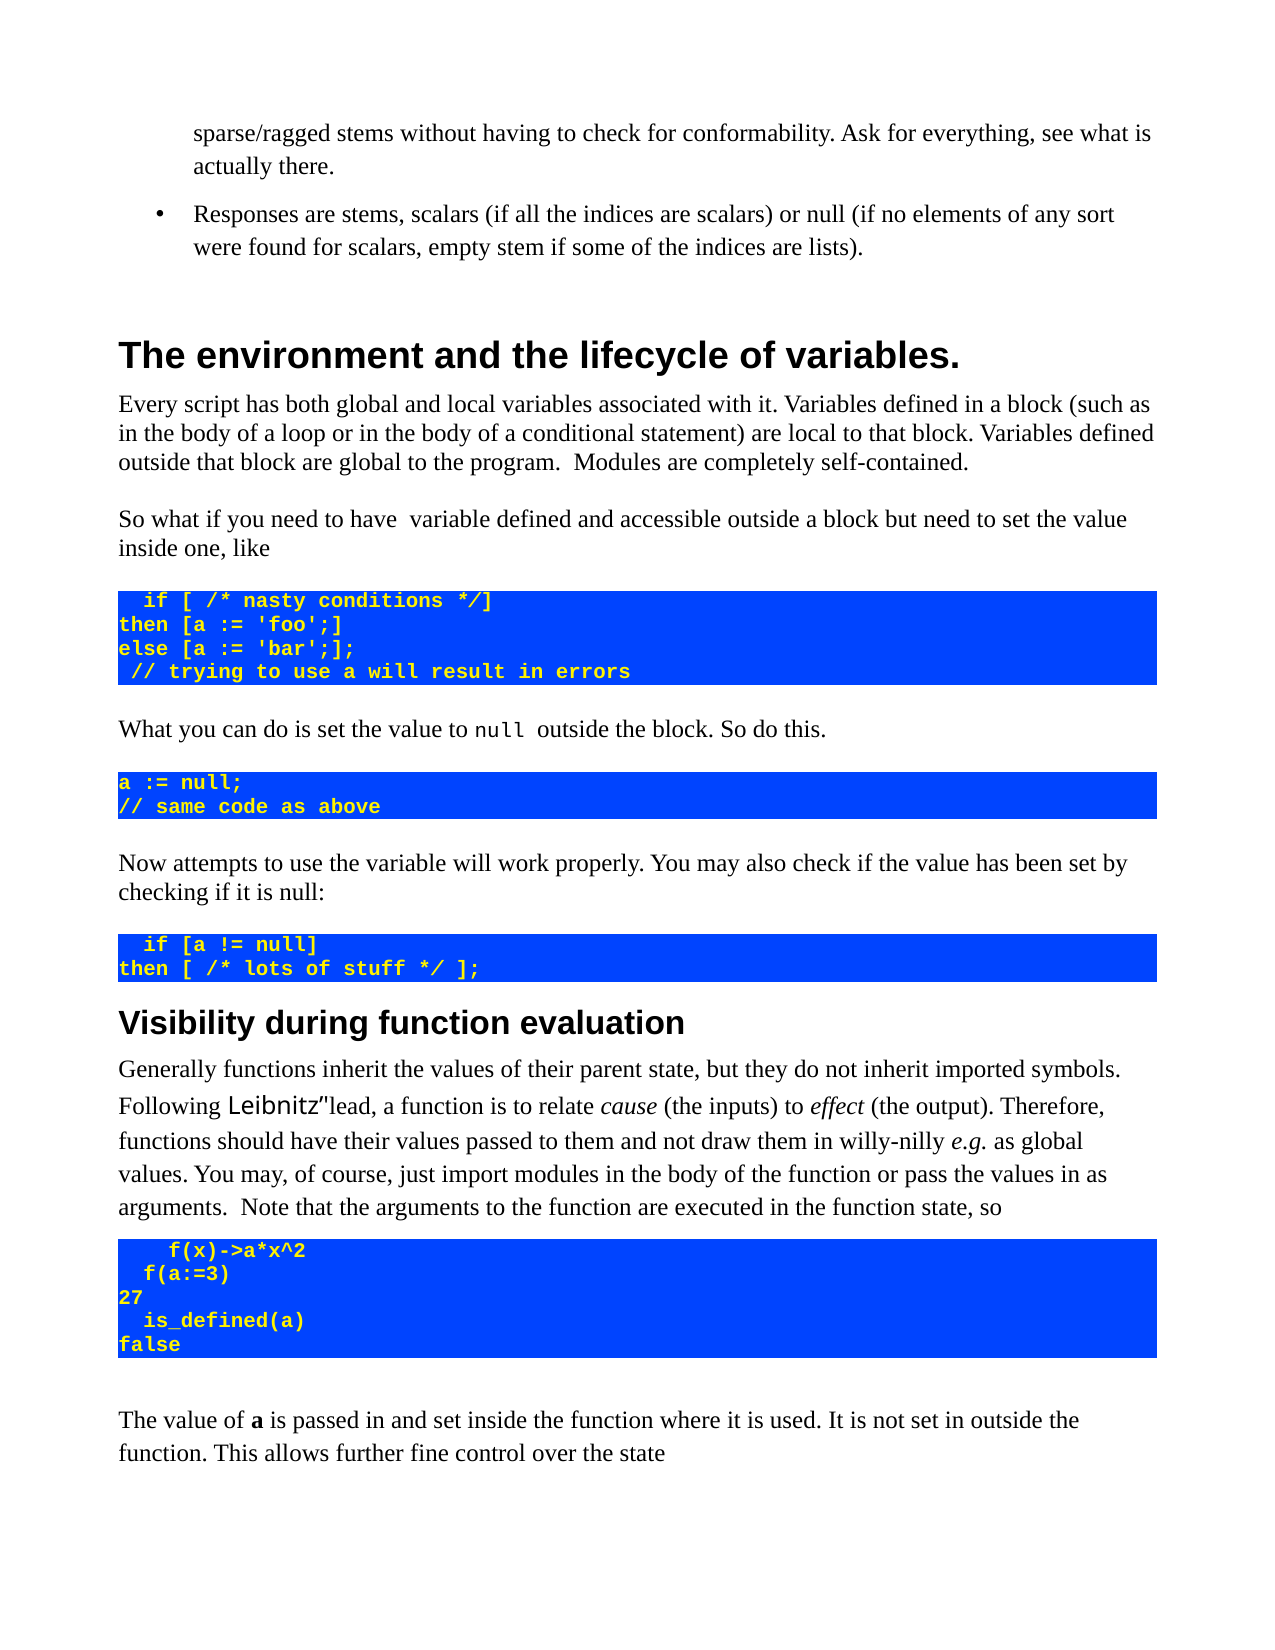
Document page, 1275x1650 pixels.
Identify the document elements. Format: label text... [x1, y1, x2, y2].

subtitle Visibility during function evaluation [118, 1003, 1157, 1041]
text if [a != null] [118, 934, 1157, 958]
text then [ /* lots of stuff */ ]; [118, 958, 1157, 982]
text // trying to use a will result in errors [118, 661, 1157, 685]
text is_defined(a) [118, 1311, 1157, 1334]
text a := null; [118, 772, 1157, 796]
text So what if you need to have variable defined and accessible outside a block but need to set the value inside one, like [118, 504, 1157, 562]
text f(a:=3) [118, 1263, 1157, 1287]
text Generally functions inherit the values of their parent state, but they do not inherit imported symbols. Following Leibnitz’'lead, a function is to relate cause (the inputs) to effect (the output). Therefore, functions should have their values passed to them and not draw them in willy-nilly e.g. as global values. You may, of course, just import modules in the body of the function or pass the values in as arguments. Note that the arguments to the function are executed in the function state, so [118, 1054, 1157, 1221]
list Responses are stems, scalars (if all the indices are scalars) or null (if no elements of any sort were found for scalars, empty stem if some of the indices are lists). [156, 199, 1157, 261]
text The value of a is passed in and set inside the function where it is used. It is not set in outside the function. This allows further fine control over the state [118, 1405, 1157, 1467]
text What you can do is set the value to null outside the block. So do this. [118, 685, 1157, 743]
text if [ /* nasty conditions */] [118, 591, 1157, 614]
text // same code as above [118, 796, 1157, 819]
text false [118, 1334, 1157, 1358]
text Every script has both global and local variables associated with it. Variables defined in a block (such as in the body of a loop or in the body of a conditional statement) are local to that block. Variables defined outside that block are global to the program. Modules are completely self-contained. [118, 389, 1157, 476]
text Now attempts to use the variable will work properly. You may also check if the value has been set by checking if it is null: [118, 848, 1157, 906]
text f(x)->a*x^2 [118, 1239, 1157, 1263]
list sparse/ragged stems without having to check for conformability. Ask for everything, see what is actually there. [156, 118, 1157, 180]
text 27 [118, 1287, 1157, 1311]
subtitle The environment and the lifecycle of variables. [118, 333, 1157, 377]
text then [a := 'foo';] [118, 614, 1157, 638]
text else [a := 'bar';]; [118, 638, 1157, 661]
